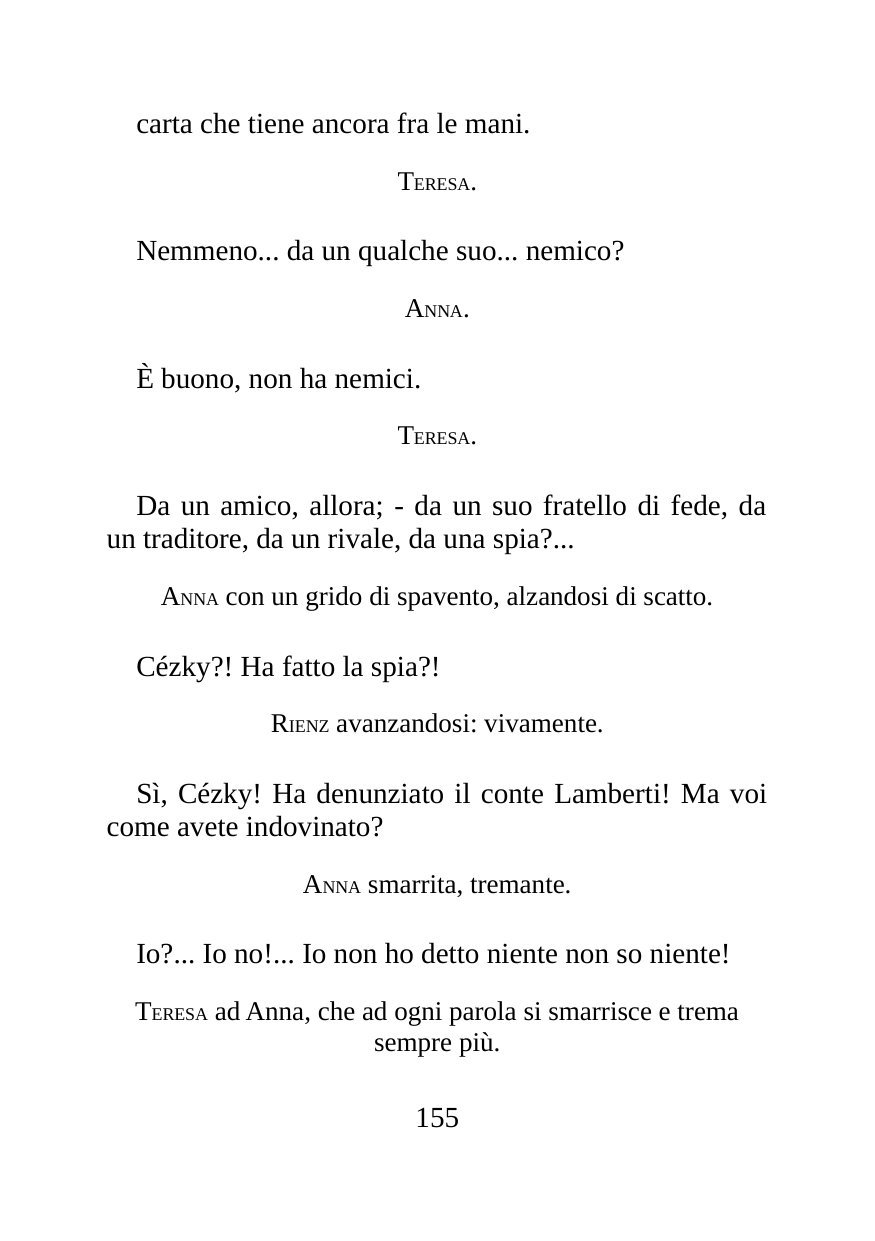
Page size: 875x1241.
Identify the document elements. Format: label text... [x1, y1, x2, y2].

text Nemmeno... da un qualche suo... nemico? [106, 233, 768, 267]
text È buono, non ha nemici. [106, 361, 768, 394]
text Cézky?! Ha fatto la spia?! [106, 649, 768, 682]
text Anna. [106, 292, 768, 323]
text Anna con un grido di spavento, alzandosi di scatto. [106, 580, 768, 611]
text Io?... Io no!... Io non ho detto niente non so niente! [106, 937, 768, 970]
text Anna smarrita, tremante. [106, 868, 768, 899]
text Teresa. [106, 165, 768, 196]
text Teresa ad Anna, che ad ogni parola si smarrisce e trema sempre più. [106, 995, 768, 1057]
text Rienz avanzandosi: vivamente. [106, 707, 768, 738]
text carta che tiene ancora fra le mani. [106, 106, 768, 140]
text Teresa. [106, 419, 768, 450]
text Da un amico, allora; - da un suo fratello di fede, da un traditore, da un rivale, da una spia?... [106, 488, 768, 555]
text Sì, Cézky! Ha denunziato il conte Lamberti! Ma voi come avete indovinato? [106, 776, 768, 843]
